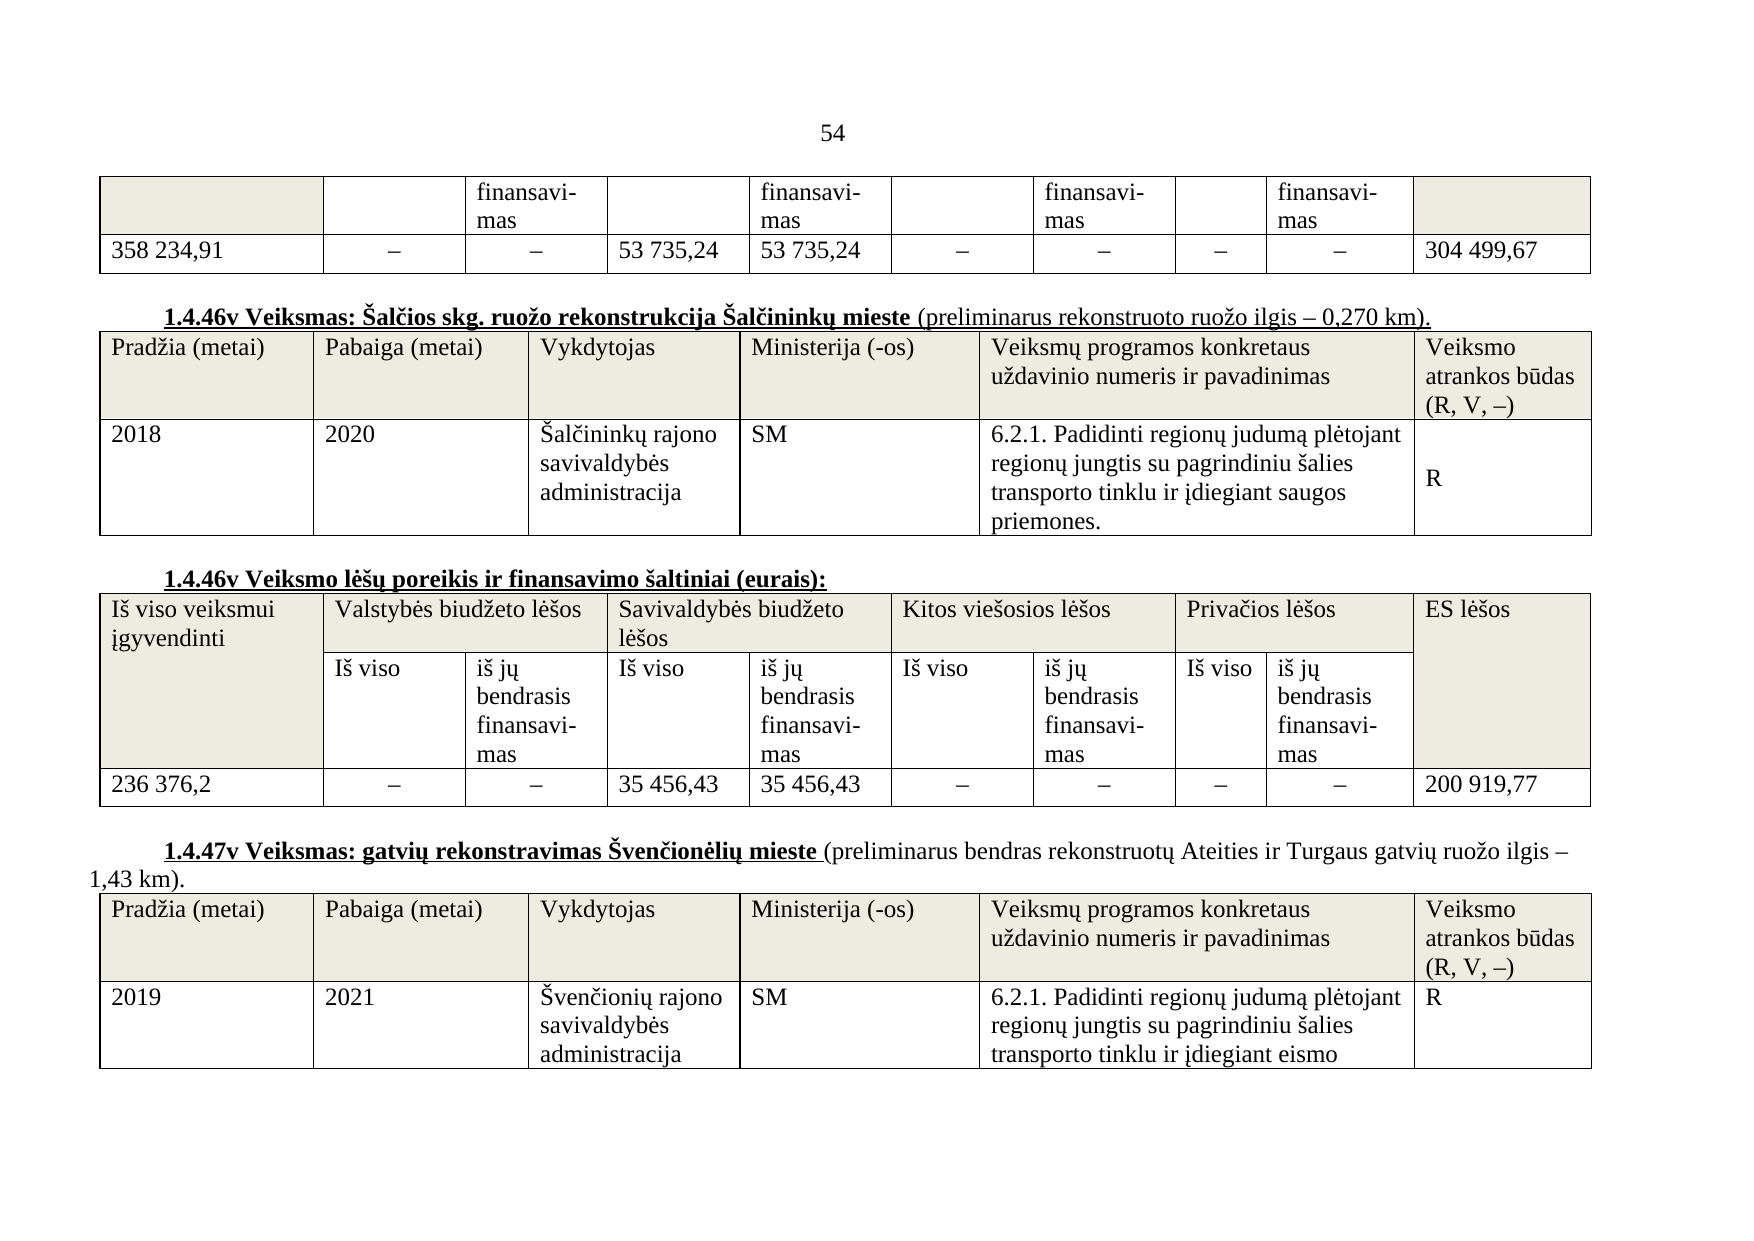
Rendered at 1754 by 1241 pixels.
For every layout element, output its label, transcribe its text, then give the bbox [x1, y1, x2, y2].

table_header Privačios lėšos [1176, 594, 1413, 652]
table_cell R [1415, 420, 1591, 534]
table_cell finansavi- mas [466, 177, 607, 234]
table_cell – [1267, 769, 1413, 806]
table_header Veiksmų programos konkretaus uždavinio numeris ir pavadinimas [980, 332, 1414, 418]
table_cell finansavi- mas [750, 177, 891, 234]
table_cell Iš viso [324, 653, 465, 768]
table_cell Iš viso [1176, 653, 1266, 768]
text 1.4.47v Veiksmas: gatvių rekonstravimas Švenčionėlių mieste (preliminarus bendras rekonstruotų Ateities ir Turgaus gatvių ruožo ilgis – 1,43 km). [89, 836, 1577, 893]
table_cell 200 919,77 [1414, 769, 1590, 806]
table_header Iš viso veiksmui įgyvendinti [101, 594, 323, 768]
table_cell 35 456,43 [608, 769, 749, 806]
table_cell 2019 [101, 982, 313, 1068]
table_cell finansavi- mas [1267, 177, 1413, 234]
table_cell 358 234,91 [101, 235, 323, 273]
table_header Ministerija (-os) [741, 894, 979, 981]
table_header Veiksmo atrankos būdas (R, V, –) [1415, 894, 1591, 981]
table_cell 6.2.1. Padidinti regionų judumą plėtojant regionų jungtis su pagrindiniu šalies transporto tinklu ir įdiegiant saugos priemones. [980, 420, 1414, 534]
table_header Kitos viešosios lėšos [892, 594, 1175, 652]
table_cell 2020 [314, 420, 528, 534]
table_cell 35 456,43 [750, 769, 891, 806]
table_cell Šalčininkų rajono savivaldybės administracija [529, 420, 739, 534]
table_cell – [1034, 235, 1175, 273]
table_header Pabaiga (metai) [314, 332, 528, 418]
table_cell – [892, 235, 1033, 273]
table_cell SM [741, 420, 979, 534]
table_header Veiksmo atrankos būdas (R, V, –) [1415, 332, 1591, 418]
text 1.4.46v Veiksmas: Šalčios skg. ruožo rekonstrukcija Šalčininkų mieste (preliminarus rekonstruoto ruožo ilgis – 0,270 km). [89, 302, 1577, 331]
table_header Savivaldybės biudžeto lėšos [608, 594, 891, 652]
table_header ES lėšos [1414, 594, 1590, 768]
table_cell – [1267, 235, 1413, 273]
table_cell 236 376,2 [101, 769, 323, 806]
table_header [1414, 177, 1590, 234]
table_cell – [1176, 769, 1266, 806]
table_cell Švenčionių rajono savivaldybės administracija [529, 982, 739, 1068]
table_cell 6.2.1. Padidinti regionų judumą plėtojant regionų jungtis su pagrindiniu šalies transporto tinklu ir įdiegiant eismo [980, 982, 1414, 1068]
table_header Pradžia (metai) [101, 894, 313, 981]
table_cell 2018 [101, 420, 313, 534]
table_cell iš jų bendrasis finansavi- mas [750, 653, 891, 768]
table_header Valstybės biudžeto lėšos [324, 594, 607, 652]
table_header Pabaiga (metai) [314, 894, 528, 981]
table_cell – [1034, 769, 1175, 806]
table_cell – [324, 235, 465, 273]
table_cell iš jų bendrasis finansavi- mas [1034, 653, 1175, 768]
table_cell – [892, 769, 1033, 806]
table_cell iš jų bendrasis finansavi- mas [466, 653, 607, 768]
table_header Vykdytojas [529, 894, 739, 981]
table_header Ministerija (-os) [741, 332, 979, 418]
table_header Pradžia (metai) [101, 332, 313, 418]
table_cell [892, 177, 1033, 234]
table_cell iš jų bendrasis finansavi- mas [1267, 653, 1413, 768]
table_cell – [466, 769, 607, 806]
table_cell 53 735,24 [750, 235, 891, 273]
table_cell – [466, 235, 607, 273]
table_cell [324, 177, 465, 234]
table_cell R [1415, 982, 1591, 1068]
table_cell – [324, 769, 465, 806]
table_cell Iš viso [892, 653, 1033, 768]
table_cell SM [741, 982, 979, 1068]
table_header [101, 177, 323, 234]
text 1.4.46v Veiksmo lėšų poreikis ir finansavimo šaltiniai (eurais): [89, 564, 1577, 593]
table_cell [1176, 177, 1266, 234]
table_cell – [1176, 235, 1266, 273]
table_cell Iš viso [608, 653, 749, 768]
table_header Veiksmų programos konkretaus uždavinio numeris ir pavadinimas [980, 894, 1414, 981]
table_cell 304 499,67 [1414, 235, 1590, 273]
table_cell [608, 177, 749, 234]
table_cell 2021 [314, 982, 528, 1068]
table_header Vykdytojas [529, 332, 739, 418]
table_cell 53 735,24 [608, 235, 749, 273]
table_cell finansavi- mas [1034, 177, 1175, 234]
